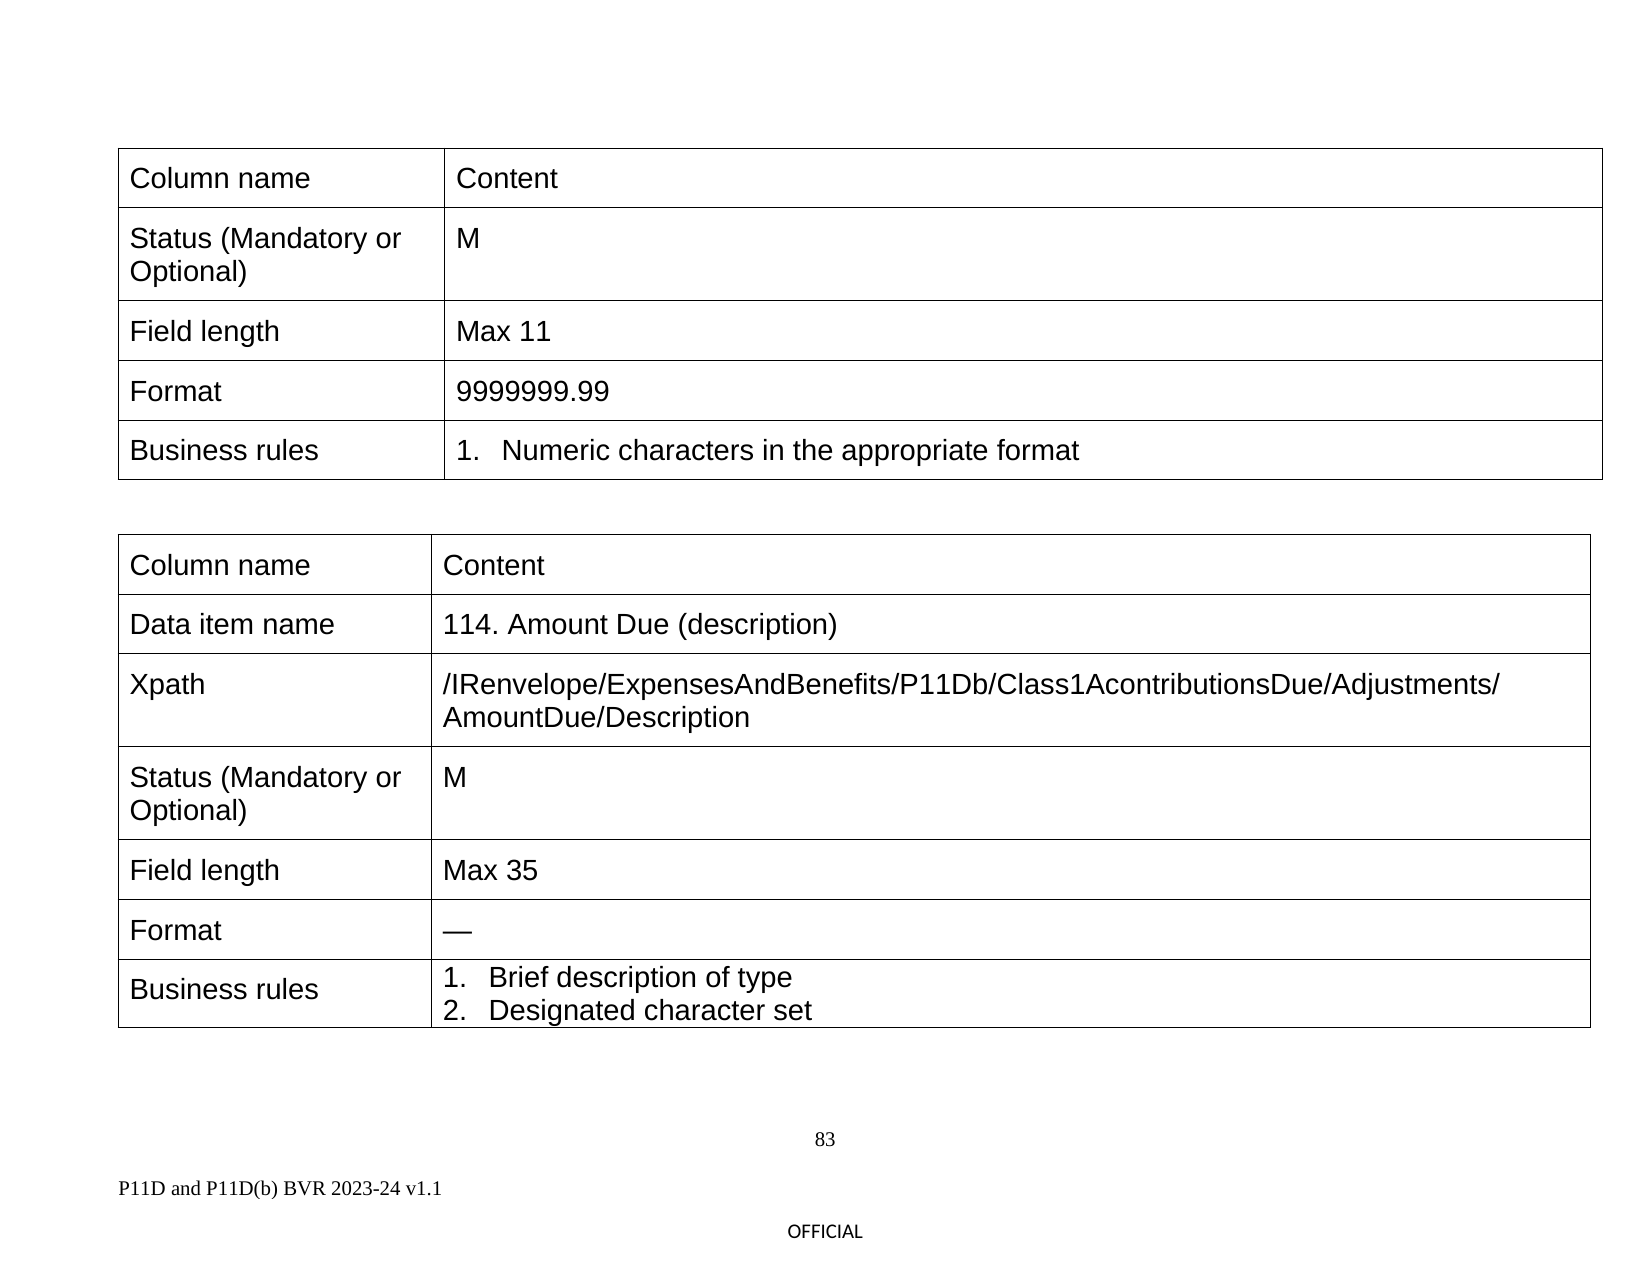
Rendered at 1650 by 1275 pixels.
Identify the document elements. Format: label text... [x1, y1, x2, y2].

table_cell /IRenvelope/ExpensesAndBenefits/P11Db/Class1AcontributionsDue/Adjustments/AmountDue/Description [432, 654, 1590, 746]
table_header Column name [119, 535, 431, 593]
table_cell Format [119, 361, 444, 419]
table_header Content [432, 535, 1590, 593]
table_cell Max 11 [445, 301, 1602, 360]
table_cell Xpath [119, 654, 431, 746]
table_cell Status (Mandatory or Optional) [119, 208, 444, 300]
table_cell Max 35 [432, 840, 1590, 899]
table_cell M [445, 208, 1602, 300]
table_cell Brief description of type Designated character set [432, 960, 1590, 1027]
table_cell Format [119, 900, 431, 958]
table_cell 9999999.99 [445, 361, 1602, 419]
table_cell Business rules [119, 421, 444, 479]
table_header Content [445, 149, 1602, 207]
table_cell Business rules [119, 960, 431, 1027]
table_cell Field length [119, 840, 431, 899]
table_cell Status (Mandatory or Optional) [119, 747, 431, 839]
table_cell M [432, 747, 1590, 839]
table_cell — [432, 900, 1590, 958]
table_header Column name [119, 149, 444, 207]
table_cell 114. Amount Due (description) [432, 595, 1590, 653]
table_cell Field length [119, 301, 444, 360]
table_cell Data item name [119, 595, 431, 653]
table_cell Numeric characters in the appropriate format [445, 421, 1602, 479]
